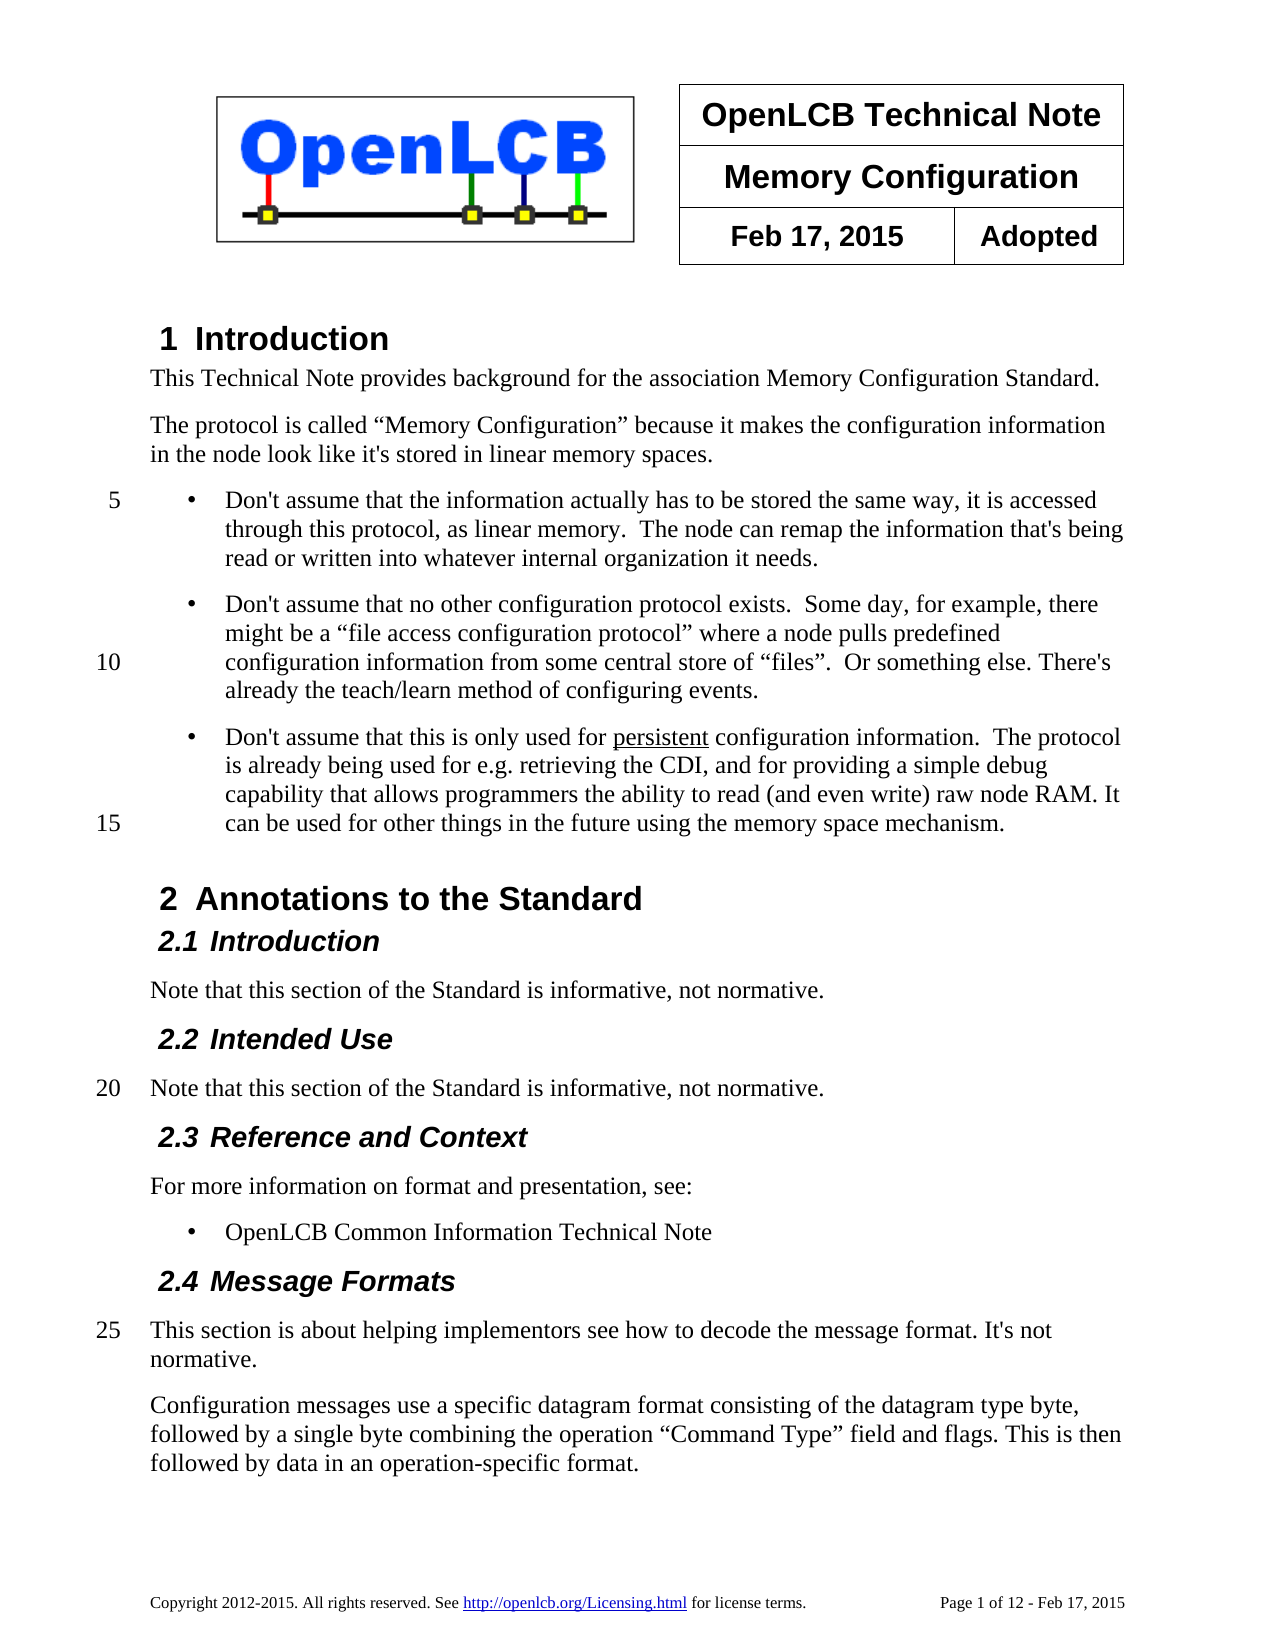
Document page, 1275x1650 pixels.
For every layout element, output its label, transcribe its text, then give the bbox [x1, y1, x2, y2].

list Don't assume that this is only used for persistent configuration information. The protocol is already being used for e.g. retrieving the CDI, and for providing a simple debug capability that allows programmers the ability to read (and even write) raw node RAM. It can be used for other things in the future using the memory space mechanism. [187, 722, 1125, 837]
text This section is about helping implementors see how to decode the message format. It's not normative. [150, 1315, 1125, 1372]
subtitle Intended Use [150, 1022, 1125, 1055]
text For more information on format and presentation, see: [150, 1171, 1125, 1199]
subtitle Introduction [150, 319, 1125, 357]
subtitle Annotations to the Standard [150, 879, 1125, 918]
text Note that this section of the Standard is informative, not normative. [150, 975, 1125, 1004]
list Don't assume that the information actually has to be stored the same way, it is accessed through this protocol, as linear memory. The node can remap the information that's being read or written into whatever internal organization it needs. [187, 485, 1125, 571]
text Note that this section of the Standard is informative, not normative. [150, 1073, 1125, 1102]
subtitle Reference and Context [150, 1119, 1125, 1153]
text This Technical Note provides background for the association Memory Configuration Standard. [150, 363, 1125, 392]
list OpenLCB Common Information Technical Note [187, 1217, 1125, 1246]
list Don't assume that no other configuration protocol exists. Some day, for example, there might be a “file access configuration protocol” where a node pulls predefined configuration information from some central store of “files”. Or something else. There's already the teach/learn method of configuring events. [187, 589, 1125, 704]
subtitle Introduction [150, 924, 1125, 958]
text The protocol is called “Memory Configuration” because it makes the configuration information in the node look like it's stored in linear memory spaces. [150, 410, 1125, 467]
text Configuration messages use a specific datagram format consisting of the datagram type byte, followed by a single byte combining the operation “Command Type” field and flags. This is then followed by data in an operation-specific format. [150, 1390, 1125, 1476]
picture [216, 95, 636, 244]
subtitle Message Formats [150, 1264, 1125, 1297]
